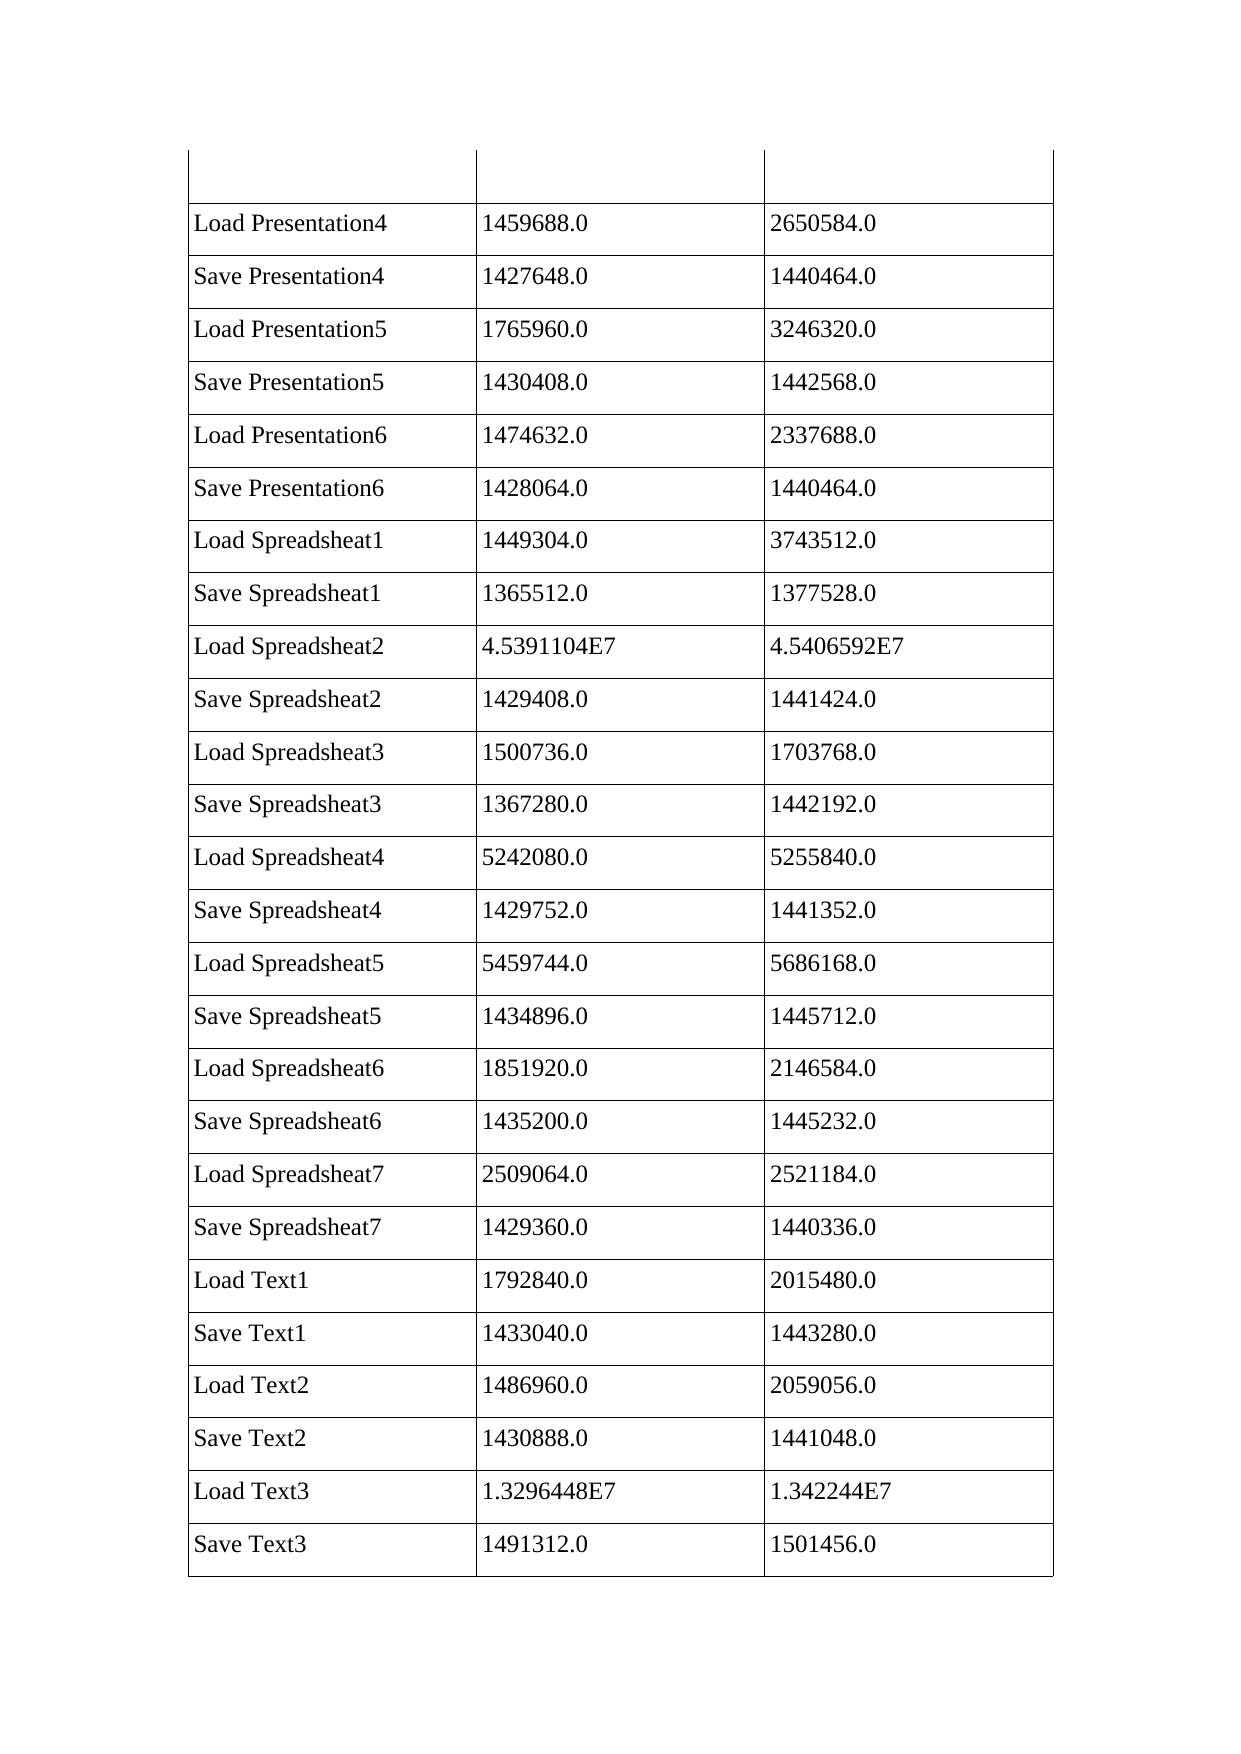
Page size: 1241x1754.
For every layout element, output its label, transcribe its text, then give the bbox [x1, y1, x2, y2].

table_cell Load Spreadsheat5 [189, 943, 476, 995]
table_cell 3246320.0 [765, 309, 1053, 361]
table_cell Load Spreadsheat3 [189, 732, 476, 784]
table_cell 2337688.0 [765, 415, 1053, 467]
table_cell 1474632.0 [477, 415, 764, 467]
table_cell Save Spreadsheat3 [189, 785, 476, 836]
table_cell Load Presentation6 [189, 415, 476, 467]
table_cell 1765960.0 [477, 309, 764, 361]
table_cell 1433040.0 [477, 1313, 764, 1365]
table_cell 1792840.0 [477, 1260, 764, 1312]
table_cell Save Presentation4 [189, 256, 476, 308]
table_cell 1429408.0 [477, 679, 764, 731]
table_cell Load Text3 [189, 1471, 476, 1523]
table_cell 1427648.0 [477, 256, 764, 308]
table_cell Save Text1 [189, 1313, 476, 1365]
table_cell 2509064.0 [477, 1154, 764, 1206]
table_cell Save Text3 [189, 1524, 476, 1576]
table_cell 1367280.0 [477, 785, 764, 836]
table_cell 1486960.0 [477, 1366, 764, 1417]
table_cell 2146584.0 [765, 1049, 1053, 1100]
table_cell 4.5391104E7 [477, 626, 764, 678]
table_cell 1434896.0 [477, 996, 764, 1048]
table_cell 5242080.0 [477, 837, 764, 889]
table_cell 5255840.0 [765, 837, 1053, 889]
table_cell 1430888.0 [477, 1418, 764, 1470]
table_cell Load Spreadsheat2 [189, 626, 476, 678]
table_cell 1429752.0 [477, 890, 764, 942]
table_cell 1443280.0 [765, 1313, 1053, 1365]
table_cell Save Spreadsheat2 [189, 679, 476, 731]
table_cell Save Presentation5 [189, 362, 476, 414]
table_cell 1435200.0 [477, 1101, 764, 1153]
table_cell 1441048.0 [765, 1418, 1053, 1470]
table_cell Load Presentation5 [189, 309, 476, 361]
table_cell 1442192.0 [765, 785, 1053, 836]
table_cell 1445712.0 [765, 996, 1053, 1048]
table_cell 1703768.0 [765, 732, 1053, 784]
table_cell 1501456.0 [765, 1524, 1053, 1576]
table_cell Save Spreadsheat1 [189, 573, 476, 625]
table_cell 4.5406592E7 [765, 626, 1053, 678]
table_cell Save Spreadsheat6 [189, 1101, 476, 1153]
table_cell 2015480.0 [765, 1260, 1053, 1312]
table_cell 1440464.0 [765, 468, 1053, 520]
table_cell 1449304.0 [477, 521, 764, 572]
table_cell 1377528.0 [765, 573, 1053, 625]
table_cell 1365512.0 [477, 573, 764, 625]
table_cell Save Text2 [189, 1418, 476, 1470]
table_cell 1459688.0 [477, 204, 764, 255]
table_cell 1442568.0 [765, 362, 1053, 414]
table_cell 1.3296448E7 [477, 1471, 764, 1523]
table_cell Load Presentation4 [189, 204, 476, 255]
table_cell 3743512.0 [765, 521, 1053, 572]
table_cell 1500736.0 [477, 732, 764, 784]
table_cell [765, 150, 1053, 203]
table_cell 1428064.0 [477, 468, 764, 520]
table_cell 1440336.0 [765, 1207, 1053, 1259]
table_cell 1441424.0 [765, 679, 1053, 731]
table_cell Save Spreadsheat5 [189, 996, 476, 1048]
table_cell 1430408.0 [477, 362, 764, 414]
table_cell 1445232.0 [765, 1101, 1053, 1153]
table_cell 5459744.0 [477, 943, 764, 995]
table_cell Load Text2 [189, 1366, 476, 1417]
table_cell 1851920.0 [477, 1049, 764, 1100]
table_cell 2650584.0 [765, 204, 1053, 255]
table_cell Load Spreadsheat4 [189, 837, 476, 889]
table_cell Save Spreadsheat4 [189, 890, 476, 942]
table_cell 1491312.0 [477, 1524, 764, 1576]
table_cell [189, 150, 476, 203]
table_cell Save Presentation6 [189, 468, 476, 520]
table_cell 5686168.0 [765, 943, 1053, 995]
table_cell Load Spreadsheat1 [189, 521, 476, 572]
table_cell 2059056.0 [765, 1366, 1053, 1417]
table_cell 1429360.0 [477, 1207, 764, 1259]
table_cell 2521184.0 [765, 1154, 1053, 1206]
table_cell Load Spreadsheat7 [189, 1154, 476, 1206]
table_cell 1441352.0 [765, 890, 1053, 942]
table_cell 1.342244E7 [765, 1471, 1053, 1523]
table_cell Load Text1 [189, 1260, 476, 1312]
table_cell Save Spreadsheat7 [189, 1207, 476, 1259]
table_cell Load Spreadsheat6 [189, 1049, 476, 1100]
table_cell [477, 150, 764, 203]
table_cell 1440464.0 [765, 256, 1053, 308]
